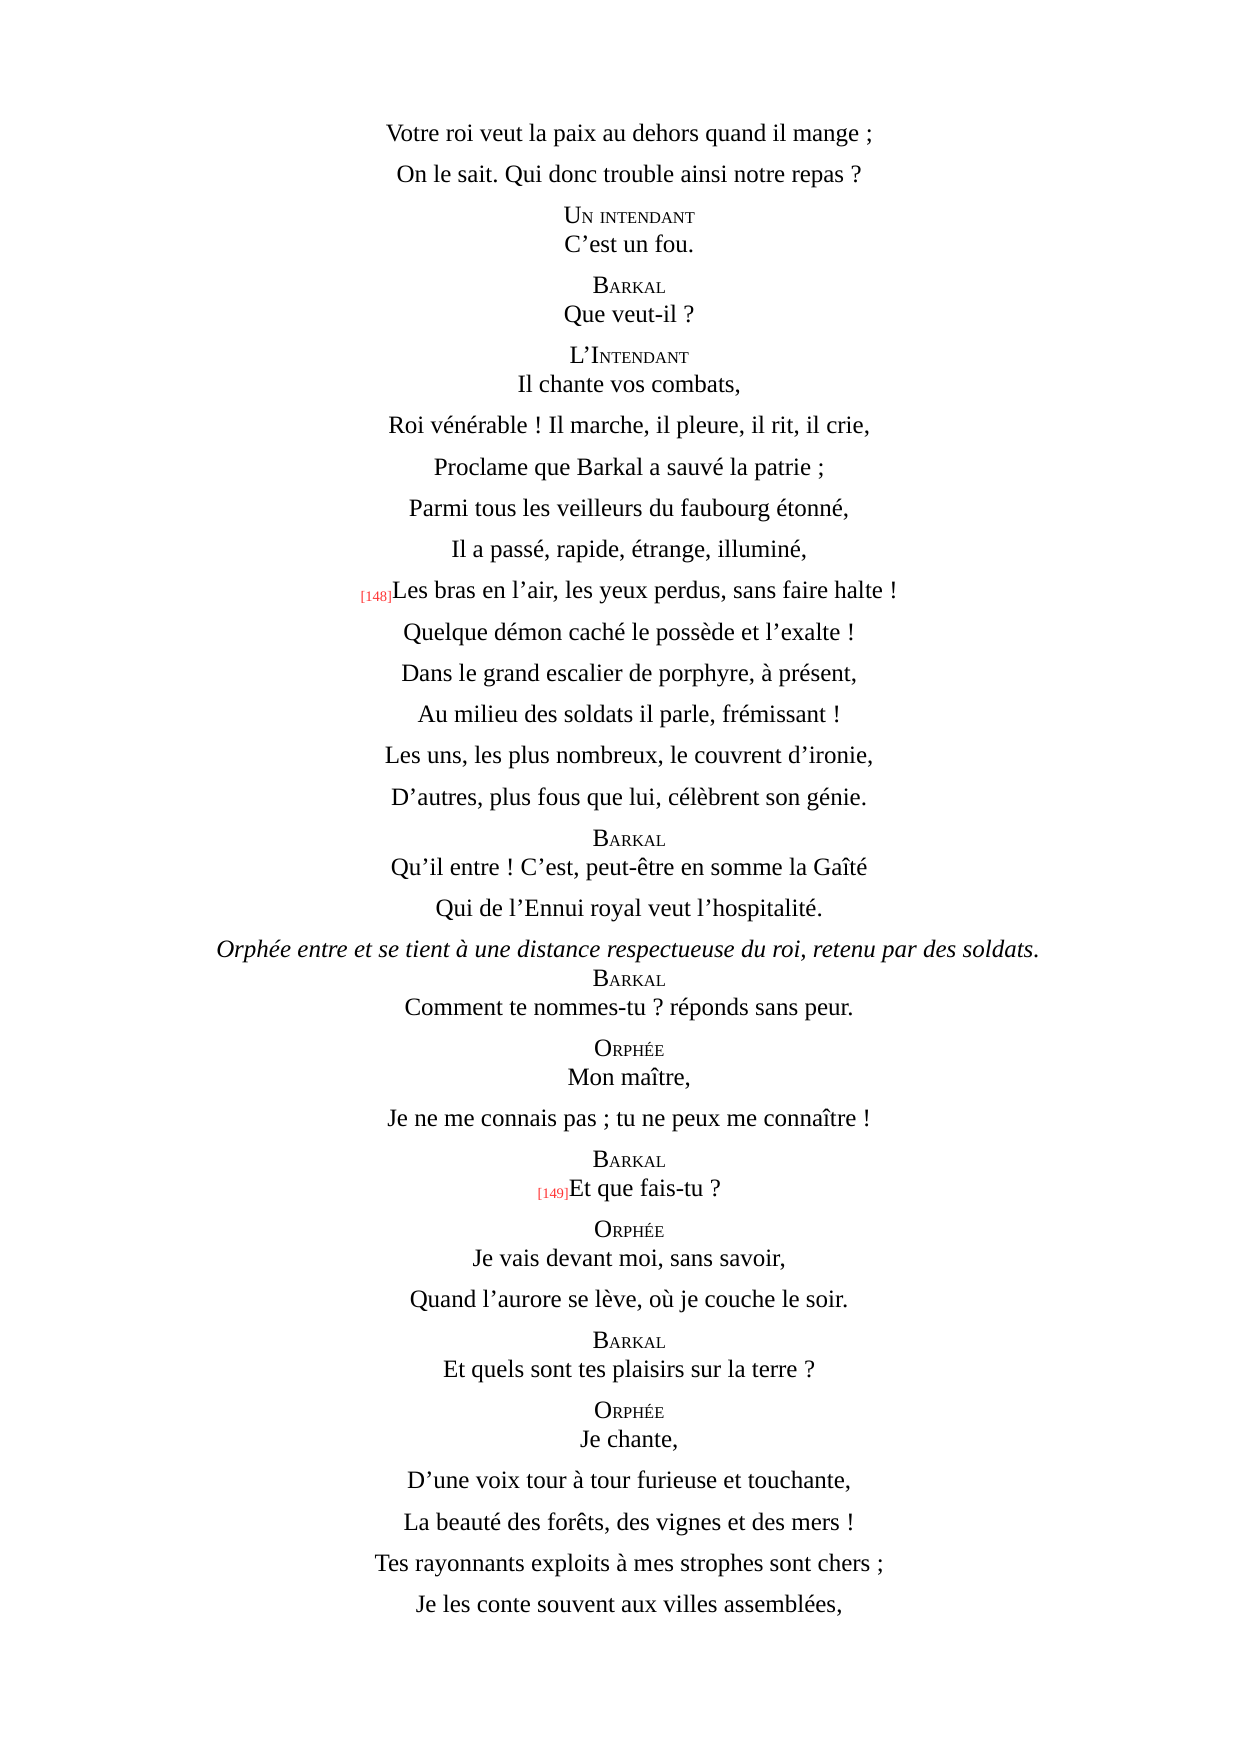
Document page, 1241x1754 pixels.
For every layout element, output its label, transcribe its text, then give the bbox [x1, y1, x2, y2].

text On le sait. Qui donc trouble ainsi notre repas ? [118, 159, 1122, 188]
text [149]Et que fais-tu ? [118, 1173, 1122, 1202]
text Barkal [118, 823, 1122, 852]
text Barkal [118, 963, 1122, 992]
text Que veut-il ? [118, 299, 1122, 328]
text Qui de l’Ennui royal veut l’hospitalité. [118, 893, 1122, 922]
text La beauté des forêts, des vignes et des mers ! [118, 1507, 1122, 1536]
text Orphée [118, 1214, 1122, 1243]
text Proclame que Barkal a sauvé la patrie ; [118, 452, 1122, 481]
text Comment te nommes-tu ? réponds sans peur. [118, 992, 1122, 1021]
text Il a passé, rapide, étrange, illuminé, [118, 534, 1122, 563]
text Parmi tous les veilleurs du faubourg étonné, [118, 493, 1122, 522]
text Au milieu des soldats il parle, frémissant ! [118, 699, 1122, 728]
text Mon maître, [118, 1062, 1122, 1091]
text Un intendant [118, 201, 1122, 229]
text Barkal [118, 1326, 1122, 1354]
text Orphée [118, 1033, 1122, 1062]
text Qu’il entre ! C’est, peut-être en somme la Gaîté [118, 852, 1122, 881]
text Quand l’aurore se lève, où je couche le soir. [118, 1284, 1122, 1313]
text [148]Les bras en l’air, les yeux perdus, sans faire halte ! [118, 576, 1122, 604]
text Roi vénérable ! Il marche, il pleure, il rit, il crie, [118, 411, 1122, 439]
text Tes rayonnants exploits à mes strophes sont chers ; [118, 1548, 1122, 1577]
text C’est un fou. [118, 229, 1122, 258]
text Je chante, [118, 1424, 1122, 1453]
text Les uns, les plus nombreux, le couvrent d’ironie, [118, 741, 1122, 769]
text Quelque démon caché le possède et l’exalte ! [118, 617, 1122, 646]
text Je ne me connais pas ; tu ne peux me connaître ! [118, 1103, 1122, 1132]
text L’Intendant [118, 341, 1122, 369]
text D’une voix tour à tour furieuse et touchante, [118, 1466, 1122, 1494]
text Il chante vos combats, [118, 369, 1122, 398]
text Je les conte souvent aux villes assemblées, [118, 1589, 1122, 1618]
text Dans le grand escalier de porphyre, à présent, [118, 658, 1122, 687]
text Orphée entre et se tient à une distance respectueuse du roi, retenu par des soldats. [118, 934, 1122, 963]
text Barkal [118, 1144, 1122, 1173]
text Et quels sont tes plaisirs sur la terre ? [118, 1354, 1122, 1383]
text D’autres, plus fous que lui, célèbrent son génie. [118, 782, 1122, 811]
text Je vais devant moi, sans savoir, [118, 1243, 1122, 1272]
text Orphée [118, 1396, 1122, 1424]
text Barkal [118, 271, 1122, 299]
text Votre roi veut la paix au dehors quand il mange ; [118, 118, 1122, 147]
